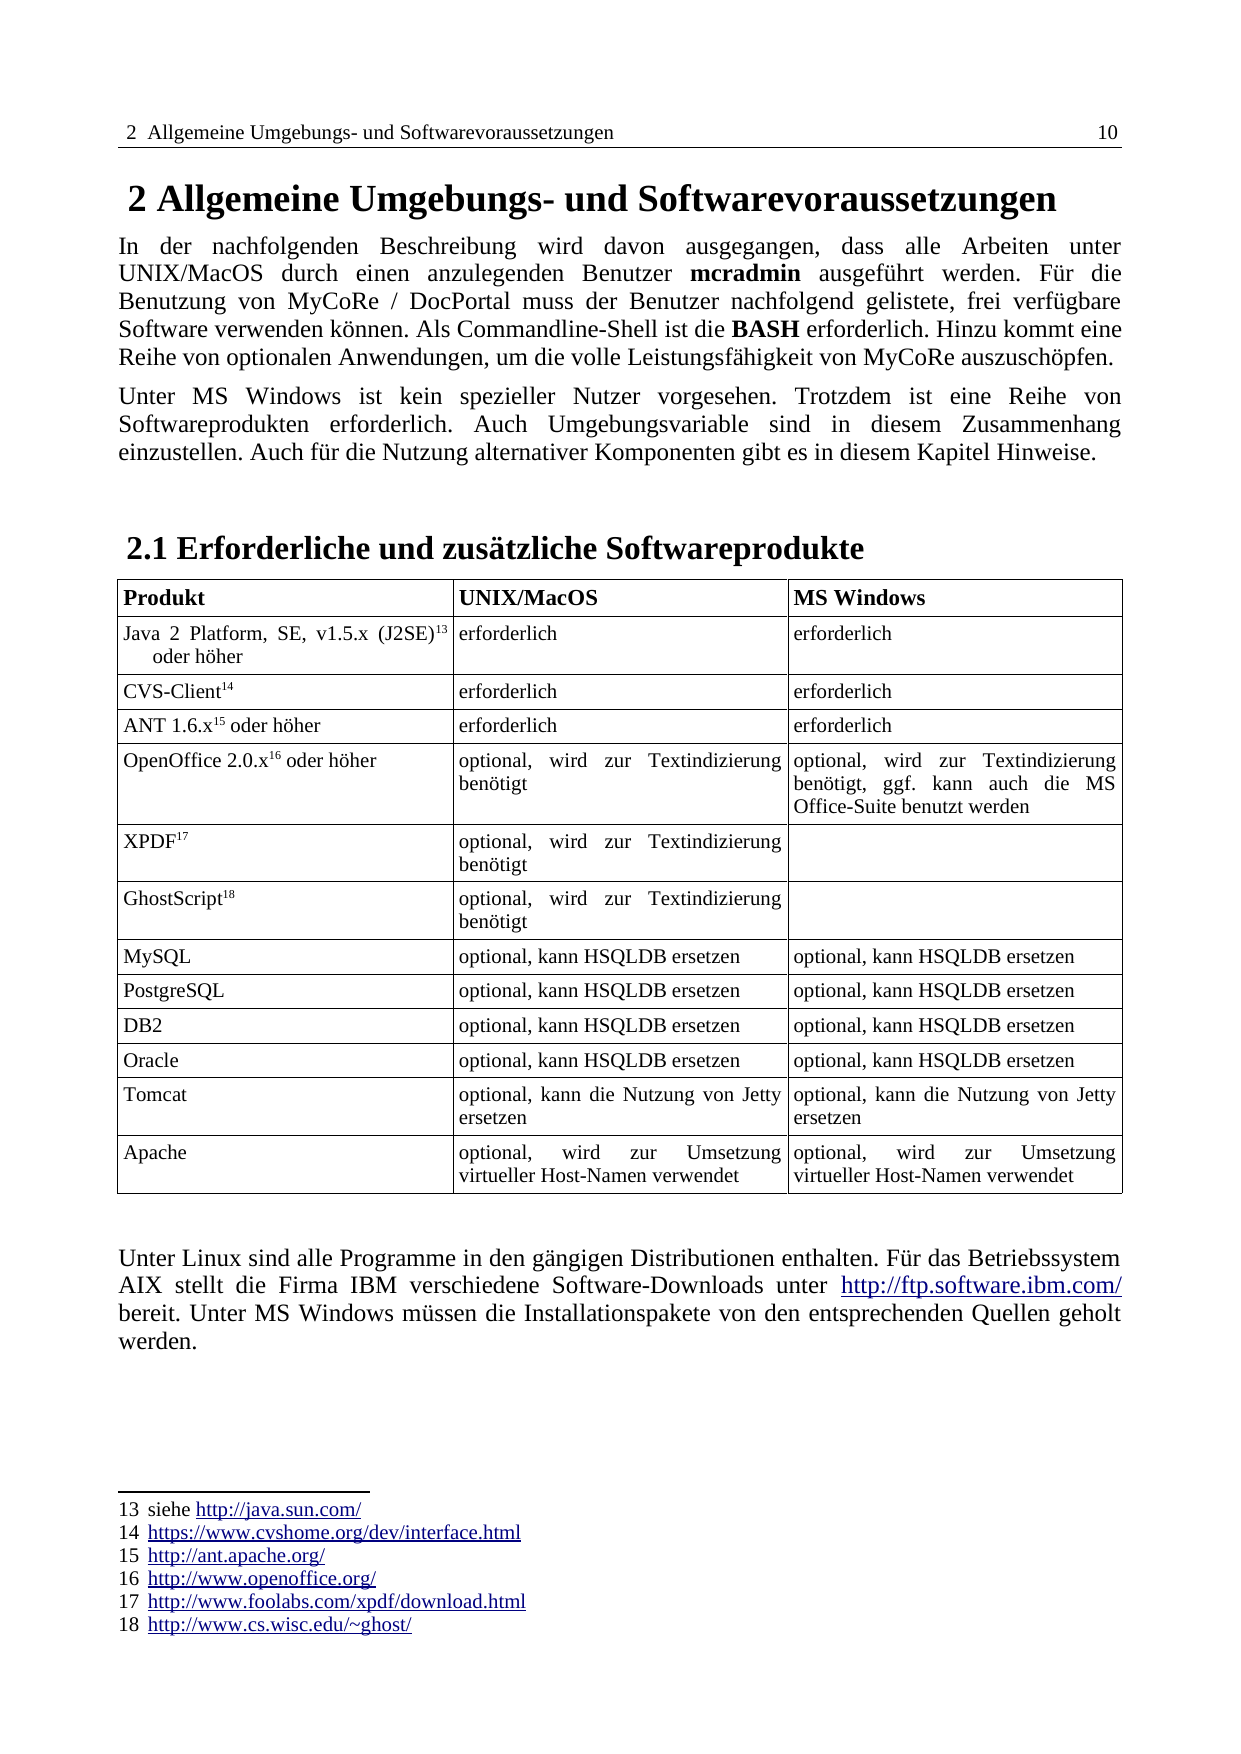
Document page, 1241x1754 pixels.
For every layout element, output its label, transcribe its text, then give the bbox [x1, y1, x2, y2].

table_header Produkt [118, 580, 453, 616]
table_cell optional, kann HSQLDB ersetzen [789, 1009, 1122, 1043]
table_cell optional, wird zur Umsetzung virtueller Host-Namen verwendet [789, 1136, 1122, 1193]
text In der nachfolgenden Beschreibung wird davon ausgegangen, dass alle Arbeiten unter UNIX/MacOS durch einen anzulegenden Benutzer mcradmin ausgeführt werden. Für die Benutzung von MyCoRe / DocPortal muss der Benutzer nachfolgend gelistete, frei verfügbare Software verwenden können. Als Commandline-Shell ist die BASH erforderlich. Hinzu kommt eine Reihe von optionalen Anwendungen, um die volle Leistungsfähigkeit von MyCoRe auszuschöpfen. [118, 232, 1122, 370]
text Unter MS Windows ist kein spezieller Nutzer vorgesehen. Trotzdem ist eine Reihe von Softwareprodukten erforderlich. Auch Umgebungsvariable sind in diesem Zusammenhang einzustellen. Auch für die Nutzung alternativer Komponenten gibt es in diesem Kapitel Hinweise. [118, 382, 1122, 465]
table_cell erforderlich [454, 710, 787, 743]
table_cell optional, kann die Nutzung von Jetty ersetzen [454, 1078, 787, 1135]
table_cell optional, wird zur Textindizierung benötigt [454, 825, 787, 881]
table_cell optional, kann HSQLDB ersetzen [789, 975, 1122, 1008]
table_cell CVS-Client [118, 675, 453, 709]
table_header UNIX/MacOS [454, 580, 787, 616]
table_cell Tomcat [118, 1078, 453, 1135]
table_cell optional, kann HSQLDB ersetzen [454, 940, 787, 974]
table_cell optional, kann HSQLDB ersetzen [454, 1009, 787, 1043]
table_cell optional, wird zur Textindizierung benötigt [454, 744, 787, 824]
table_cell erforderlich [789, 710, 1122, 743]
table_cell DB2 [118, 1009, 453, 1043]
table_cell Oracle [118, 1044, 453, 1077]
table_cell optional, kann HSQLDB ersetzen [789, 940, 1122, 974]
table_cell erforderlich [454, 675, 787, 709]
table_cell optional, kann HSQLDB ersetzen [789, 1044, 1122, 1077]
table_cell [789, 825, 1122, 881]
table_cell OpenOffice 2.0.x oder höher [118, 744, 453, 824]
table_cell ANT 1.6.x oder höher [118, 710, 453, 743]
table_cell PostgreSQL [118, 975, 453, 1008]
table_cell optional, kann die Nutzung von Jetty ersetzen [789, 1078, 1122, 1135]
text Unter Linux sind alle Programme in den gängigen Distributionen enthalten. Für das Betriebssystem AIX stellt die Firma IBM verschiedene Software-Downloads unter http://ftp.software.ibm.com/ bereit. Unter MS Windows müssen die Installationspakete von den entsprechenden Quellen geholt werden. [118, 1244, 1122, 1355]
table_cell optional, wird zur Textindizierung benötigt, ggf. kann auch die MS Office-Suite benutzt werden [789, 744, 1122, 824]
table_cell Apache [118, 1136, 453, 1193]
table_cell [789, 882, 1122, 939]
table_cell erforderlich [789, 675, 1122, 709]
table_cell optional, kann HSQLDB ersetzen [454, 975, 787, 1008]
table_cell GhostScript [118, 882, 453, 939]
table_cell erforderlich [454, 617, 787, 674]
table_cell optional, kann HSQLDB ersetzen [454, 1044, 787, 1077]
table_header MS Windows [789, 580, 1122, 616]
table_cell optional, wird zur Umsetzung virtueller Host-Namen verwendet [454, 1136, 787, 1193]
table_cell Java 2 Platform, SE, v1.5.x (J2SE) oder höher [118, 617, 453, 674]
subtitle Erforderliche und zusätzliche Softwareprodukte [118, 530, 1122, 567]
subtitle Allgemeine Umgebungs- und Softwarevoraussetzungen [118, 177, 1122, 219]
table_cell erforderlich [789, 617, 1122, 674]
table_cell XPDF [118, 825, 453, 881]
table_cell MySQL [118, 940, 453, 974]
table_cell optional, wird zur Textindizierung benötigt [454, 882, 787, 939]
